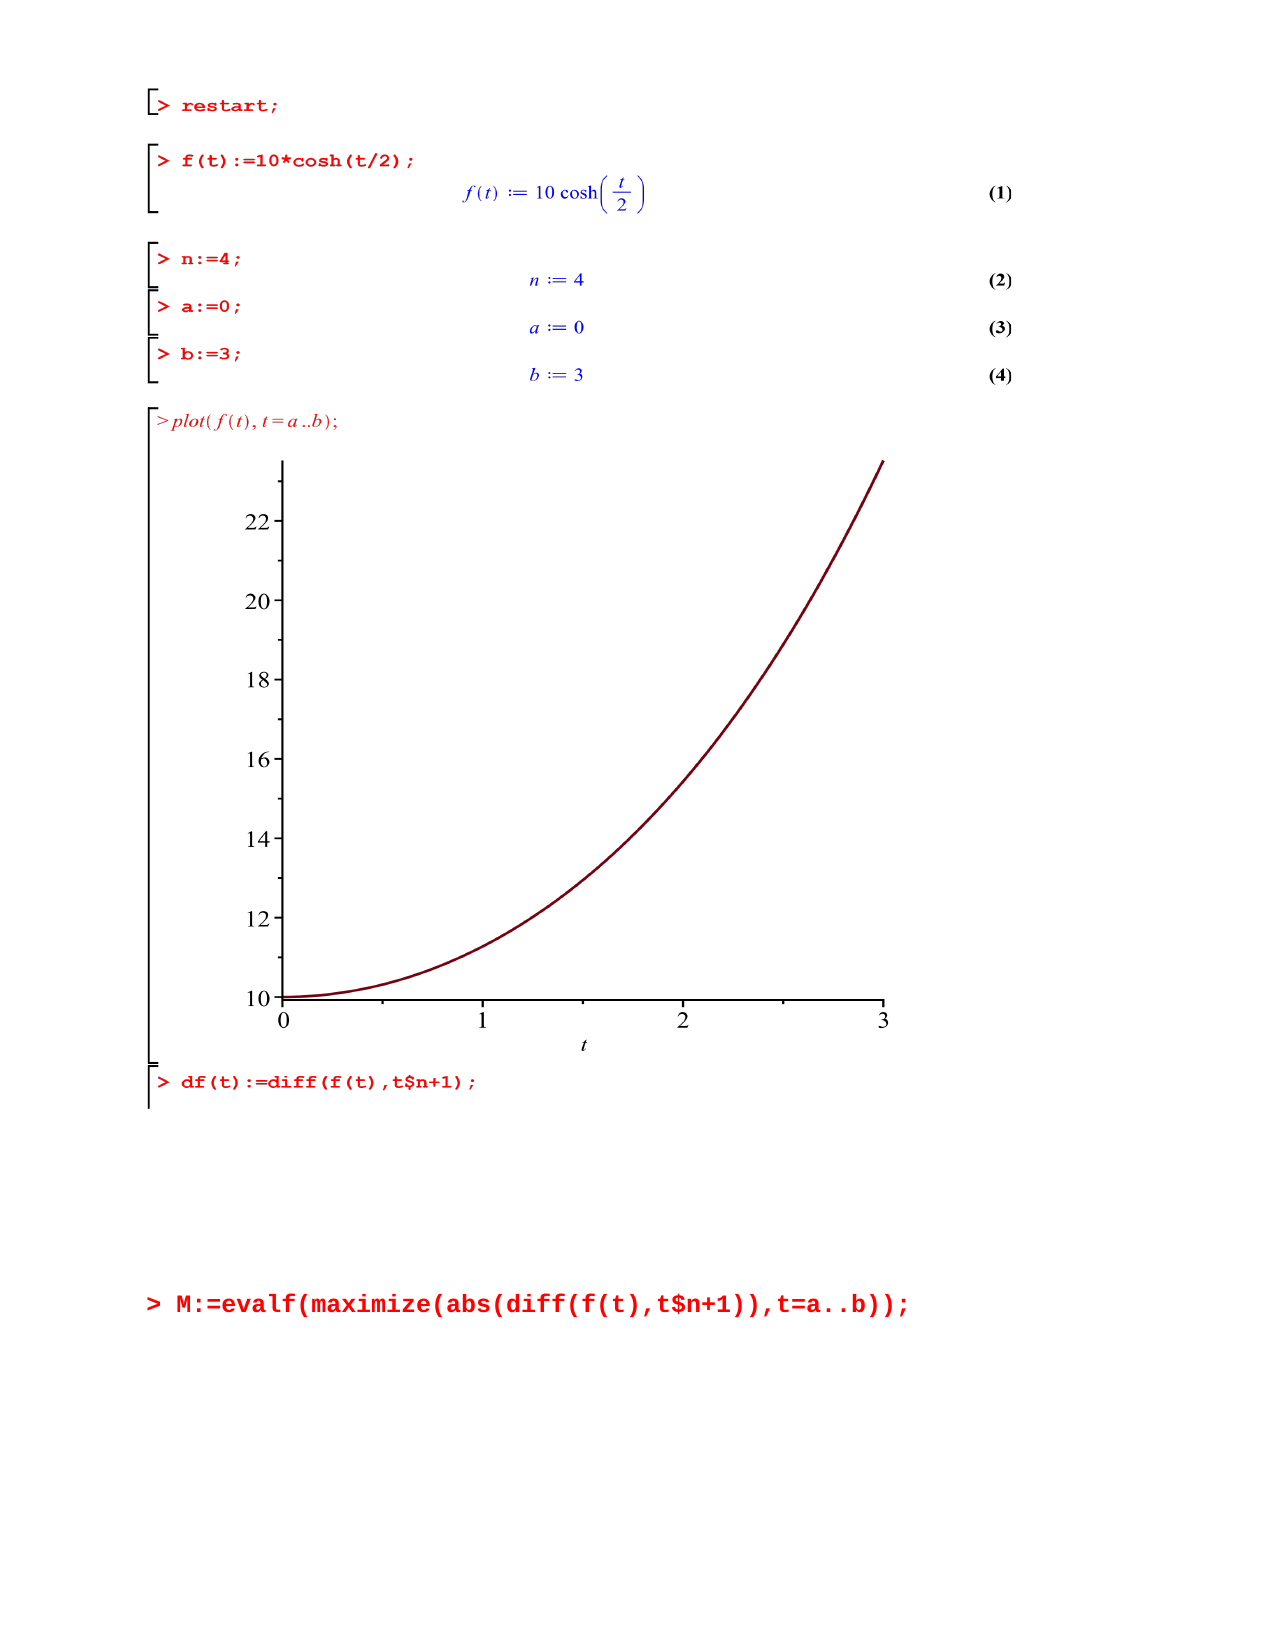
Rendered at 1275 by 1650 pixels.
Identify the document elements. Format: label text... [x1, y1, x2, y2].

text > M:=evalf(maximize(abs(diff(f(t),t$n+1)),t=a..b)); [146, 1292, 1186, 1320]
picture [147, 88, 1012, 1109]
